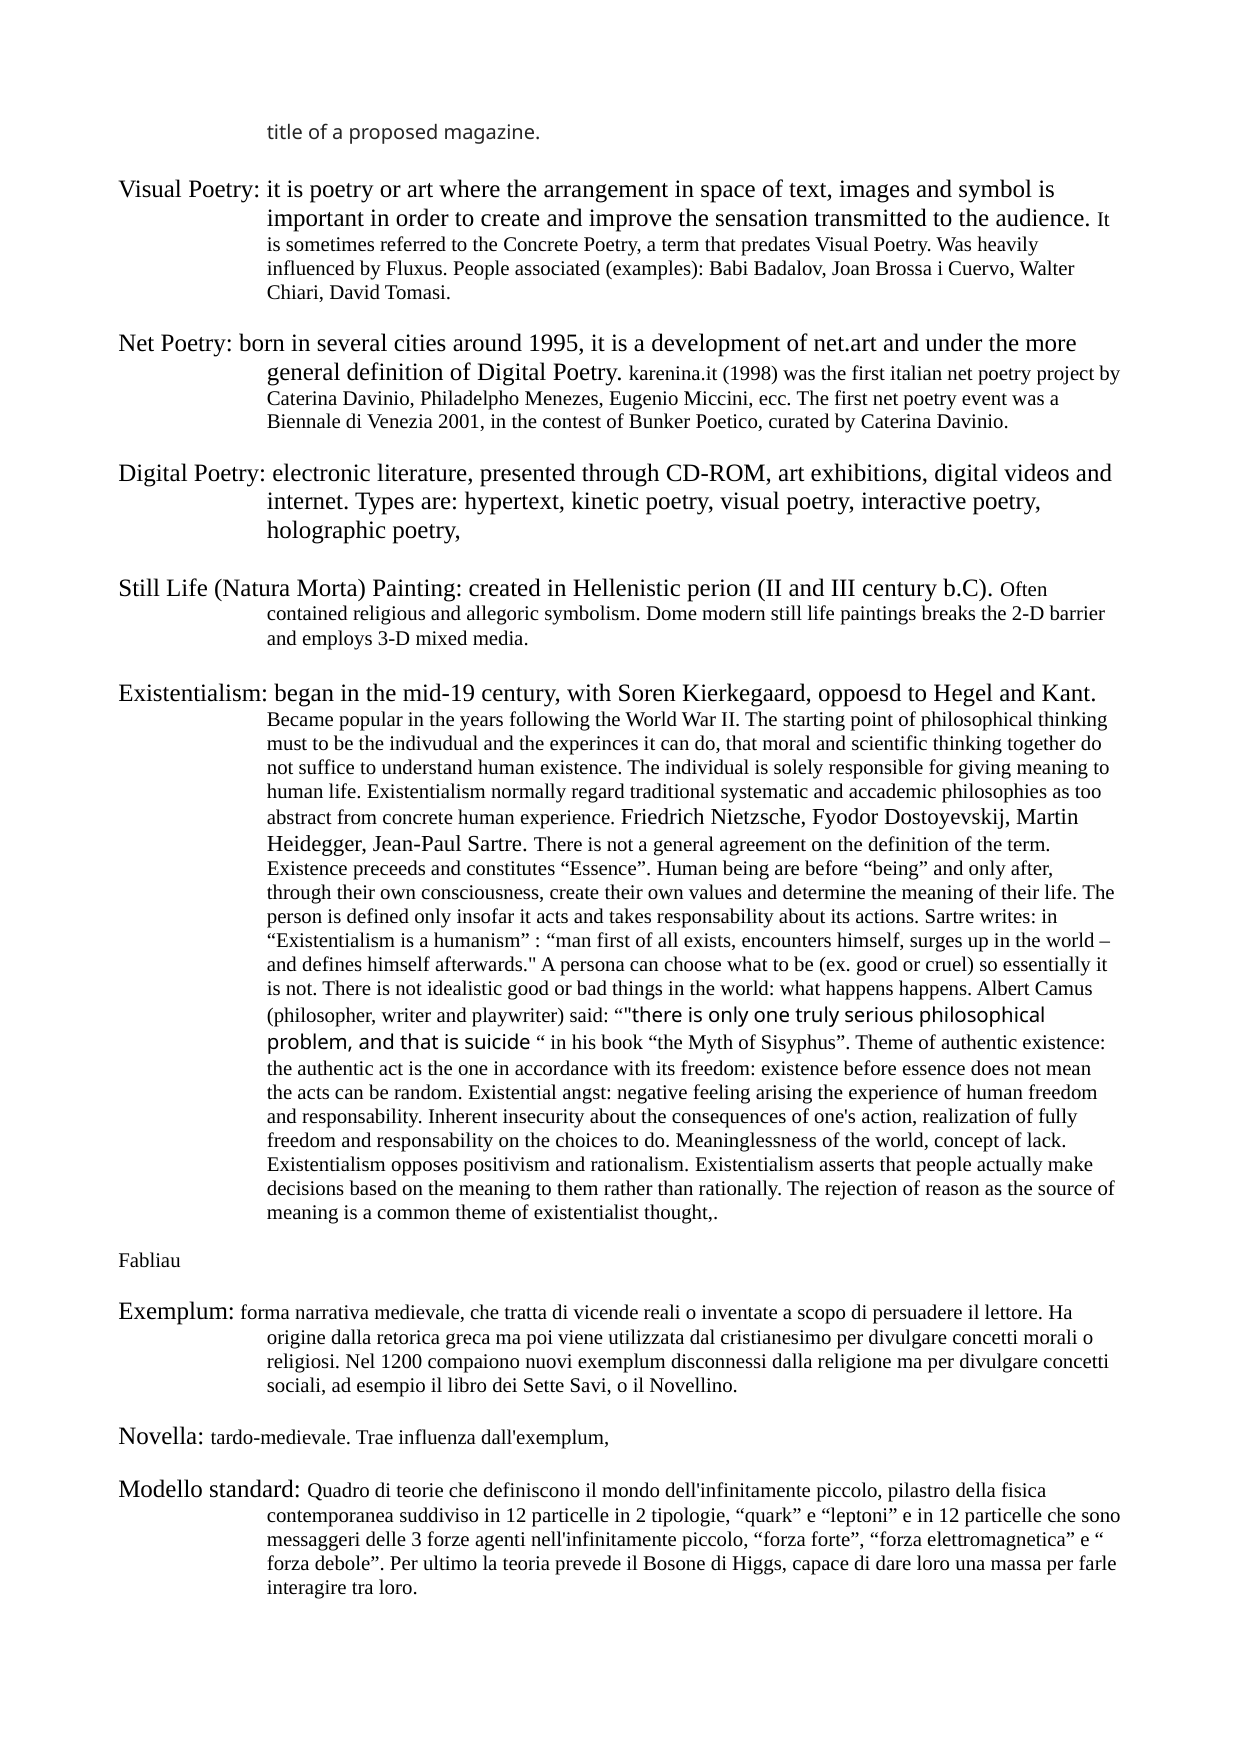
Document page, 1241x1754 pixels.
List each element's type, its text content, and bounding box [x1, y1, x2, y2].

text Fabliau [118, 1248, 1122, 1272]
text Exemplum: forma narrativa medievale, che tratta di vicende reali o inventate a scopo di persuadere il lettore. Ha origine dalla retorica greca ma poi viene utilizzata dal cristianesimo per divulgare concetti morali o religiosi. Nel 1200 compaiono nuovi exemplum disconnessi dalla religione ma per divulgare concetti sociali, ad esempio il libro dei Sette Savi, o il Novellino. [118, 1296, 1122, 1397]
text Existentialism: began in the mid-19 century, with Soren Kierkegaard, oppoesd to Hegel and Kant. Became popular in the years following the World War II. The starting point of philosophical thinking must to be the indivudual and the experinces it can do, that moral and scientific thinking together do not suffice to understand human existence. The individual is solely responsible for giving meaning to human life. Existentialism normally regard traditional systematic and accademic philosophies as too abstract from concrete human experience. Friedrich Nietzsche, Fyodor Dostoyevskij, Martin Heidegger, Jean-Paul Sartre. There is not a general agreement on the definition of the term. Existence preceeds and constitutes “Essence”. Human being are before “being” and only after, through their own consciousness, create their own values and determine the meaning of their life. The person is defined only insofar it acts and takes responsability about its actions. Sartre writes: in “Existentialism is a humanism” : “man first of all exists, encounters himself, surges up in the world – and defines himself afterwards." A persona can choose what to be (ex. good or cruel) so essentially it is not. There is not idealistic good or bad things in the world: what happens happens. Albert Camus (philosopher, writer and playwriter) said: “"there is only one truly serious philosophical problem, and that is suicide “ in his book “the Myth of Sisyphus”. Theme of authentic existence: the authentic act is the one in accordance with its freedom: existence before essence does not mean the acts can be random. Existential angst: negative feeling arising the experience of human freedom and responsability. Inherent insecurity about the consequences of one's action, realization of fully freedom and responsability on the choices to do. Meaninglessness of the world, concept of lack. Existentialism opposes positivism and rationalism. Existentialism asserts that people actually make decisions based on the meaning to them rather than rationally. The rejection of reason as the source of meaning is a common theme of existentialist thought,. [118, 678, 1122, 1224]
text Modello standard: Quadro di teorie che definiscono il mondo dell'infinitamente piccolo, pilastro della fisica contemporanea suddiviso in 12 particelle in 2 tipologie, “quark” e “leptoni” e in 12 particelle che sono messaggeri delle 3 forze agenti nell'infinitamente piccolo, “forza forte”, “forza elettromagnetica” e “ forza debole”. Per ultimo la teoria prevede il Bosone di Higgs, capace di dare loro una massa per farle interagire tra loro. [118, 1474, 1122, 1599]
text Visual Poetry: it is poetry or art where the arrangement in space of text, images and symbol is important in order to create and improve the sensation transmitted to the audience. It is sometimes referred to the Concrete Poetry, a term that predates Visual Poetry. Was heavily influenced by Fluxus. People associated (examples): Babi Badalov, Joan Brossa i Cuervo, Walter Chiari, David Tomasi. [118, 174, 1122, 304]
text title of a proposed magazine. [118, 118, 1122, 145]
text Novella: tardo-medievale. Trae influenza dall'exemplum, [118, 1421, 1122, 1450]
text Digital Poetry: electronic literature, presented through CD-ROM, art exhibitions, digital videos and internet. Types are: hypertext, kinetic poetry, visual poetry, interactive poetry, holographic poetry, [118, 458, 1122, 544]
text Net Poetry: born in several cities around 1995, it is a development of net.art and under the more general definition of Digital Poetry. karenina.it (1998) was the first italian net poetry project by Caterina Davinio, Philadelpho Menezes, Eugenio Miccini, ecc. The first net poetry event was a Biennale di Venezia 2001, in the contest of Bunker Poetico, curated by Caterina Davinio. [118, 328, 1122, 433]
text Still Life (Natura Morta) Painting: created in Hellenistic perion (II and III century b.C). Often contained religious and allegoric symbolism. Dome modern still life paintings breaks the 2-D barrier and employs 3-D mixed media. [118, 573, 1122, 649]
